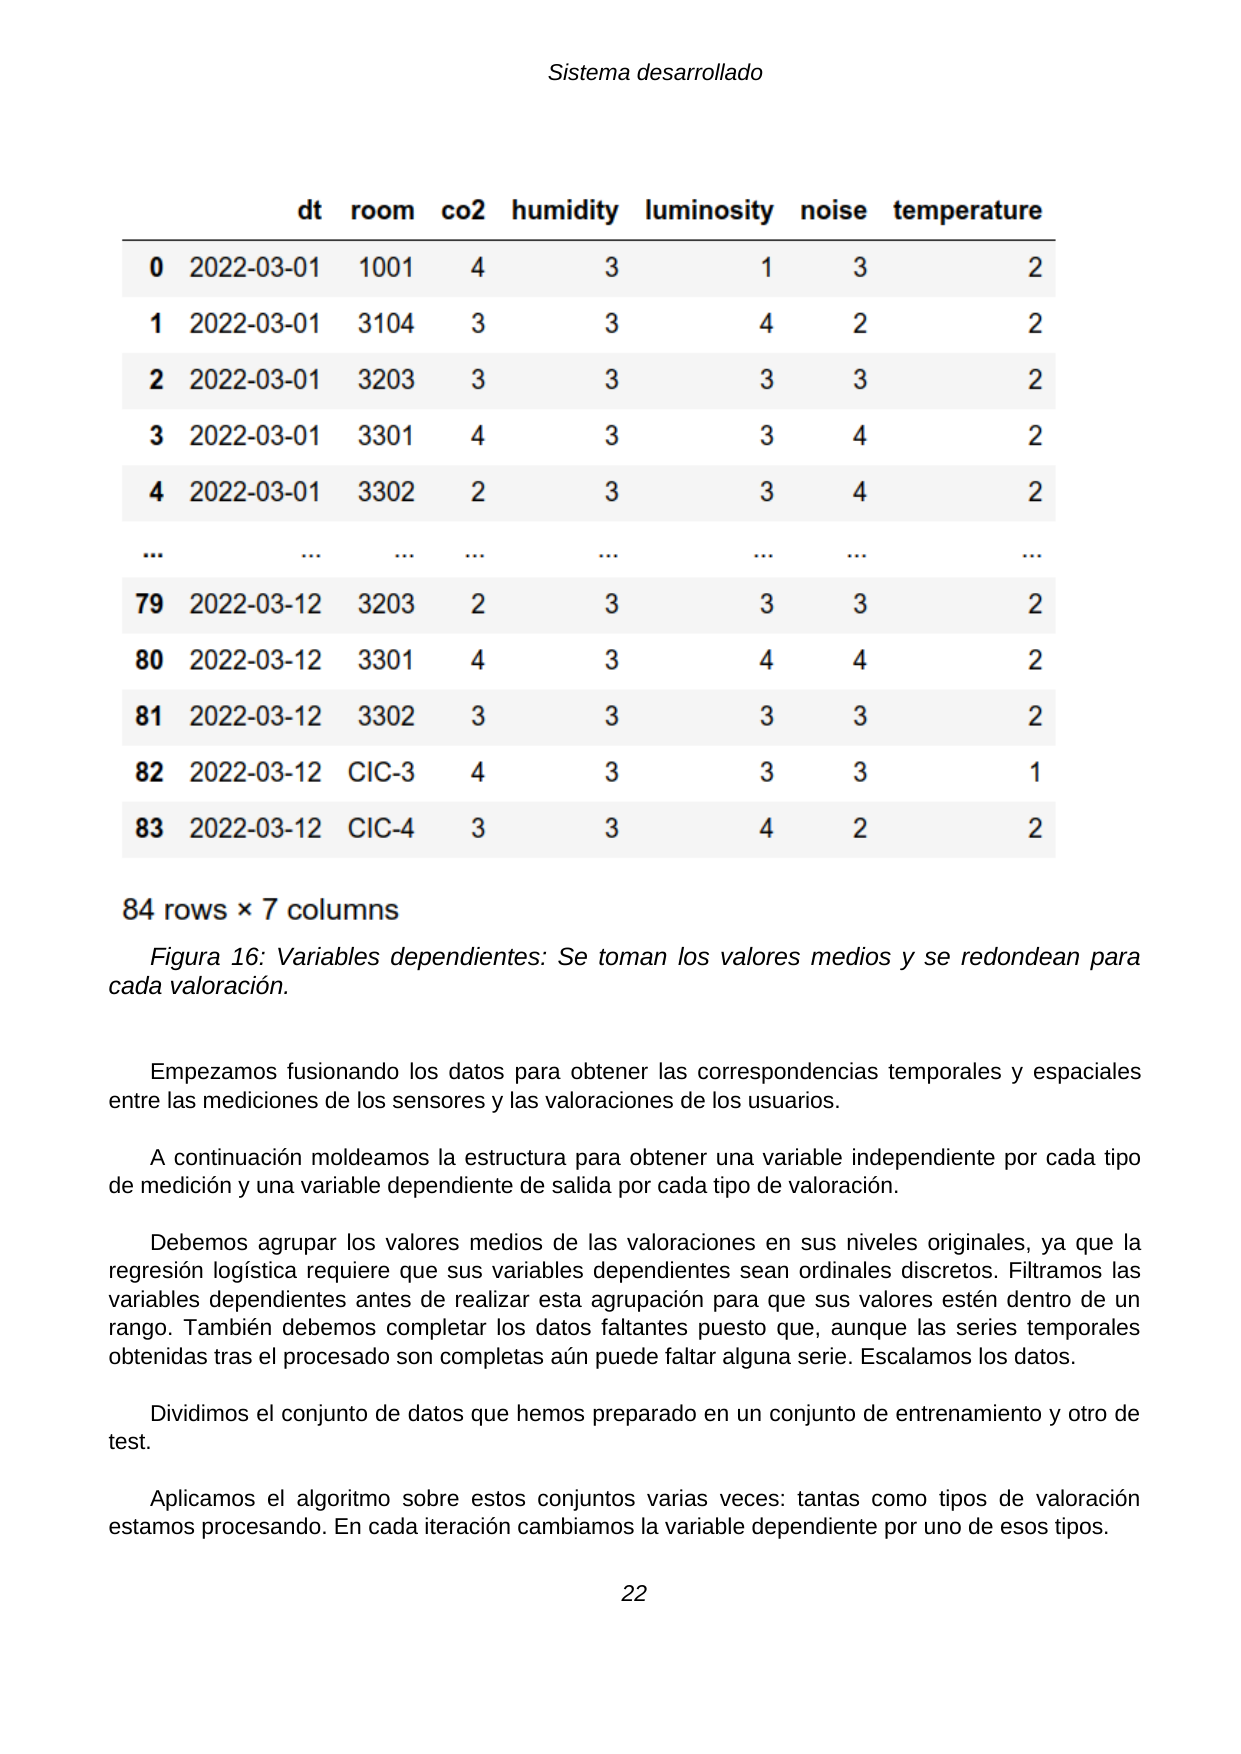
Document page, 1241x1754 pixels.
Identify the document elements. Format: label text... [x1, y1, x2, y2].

text Aplicamos el algoritmo sobre estos conjuntos varias veces: tantas como tipos de valoración estamos procesando. En cada iteración cambiamos la variable dependiente por uno de esos tipos. [108, 1485, 1142, 1540]
picture [108, 163, 1142, 930]
text Empezamos fusionando los datos para obtener las correspondencias temporales y espaciales entre las mediciones de los sensores y las valoraciones de los usuarios. [108, 1058, 1142, 1113]
text Dividimos el conjunto de datos que hemos preparado en un conjunto de entrenamiento y otro de test. [108, 1399, 1142, 1454]
text A continuación moldeamos la estructura para obtener una variable independiente por cada tipo de medición y una variable dependiente de salida por cada tipo de valoración. [108, 1144, 1142, 1198]
text Figura 16: Variables dependientes: Se toman los valores medios y se redondean para cada valoración. [108, 930, 1142, 999]
text Debemos agrupar los valores medios de las valoraciones en sus niveles originales, ya que la regresión logística requiere que sus variables dependientes sean ordinales discretos. Filtramos las variables dependientes antes de realizar esta agrupación para que sus valores estén dentro de un rango. También debemos completar los datos faltantes puesto que, aunque las series temporales obtenidas tras el procesado son completas aún puede faltar alguna serie. Escalamos los datos. [108, 1229, 1142, 1369]
